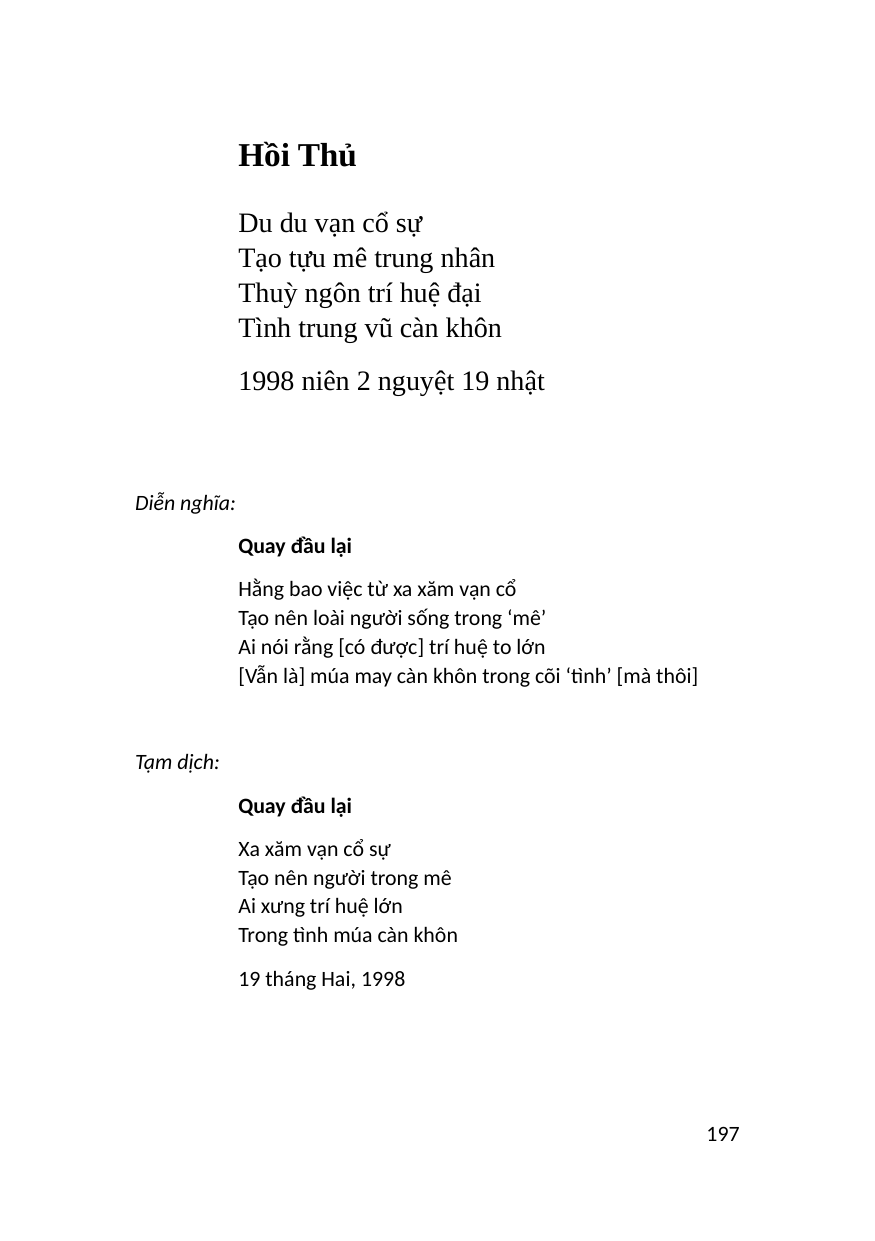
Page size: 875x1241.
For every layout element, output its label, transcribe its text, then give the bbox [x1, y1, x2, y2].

text Tạm dịch: [135, 748, 739, 775]
subtitle Hồi Thủ [238, 135, 739, 173]
text Du du vạn cổ sự Tạo tựu mê trung nhân Thuỳ ngôn trí huệ đại Tình trung vũ càn khôn [238, 206, 739, 343]
text Quay đầu lại [238, 532, 739, 559]
text Quay đầu lại [238, 792, 739, 818]
text Hằng bao việc từ xa xăm vạn cổ Tạo nên loài người sống trong ‘mê’ Ai nói rằng [có được] trí huệ to lớn [Vẫn là] múa may càn khôn trong cõi ‘tình’ [mà thôi] [238, 576, 739, 688]
text Diễn nghĩa: [135, 489, 739, 516]
text Xa xăm vạn cổ sự Tạo nên người trong mê Ai xưng trí huệ lớn Trong tình múa càn khôn [238, 835, 739, 948]
text 1998 niên 2 nguyệt 19 nhật [238, 364, 739, 396]
text 19 tháng Hai, 1998 [238, 965, 739, 991]
